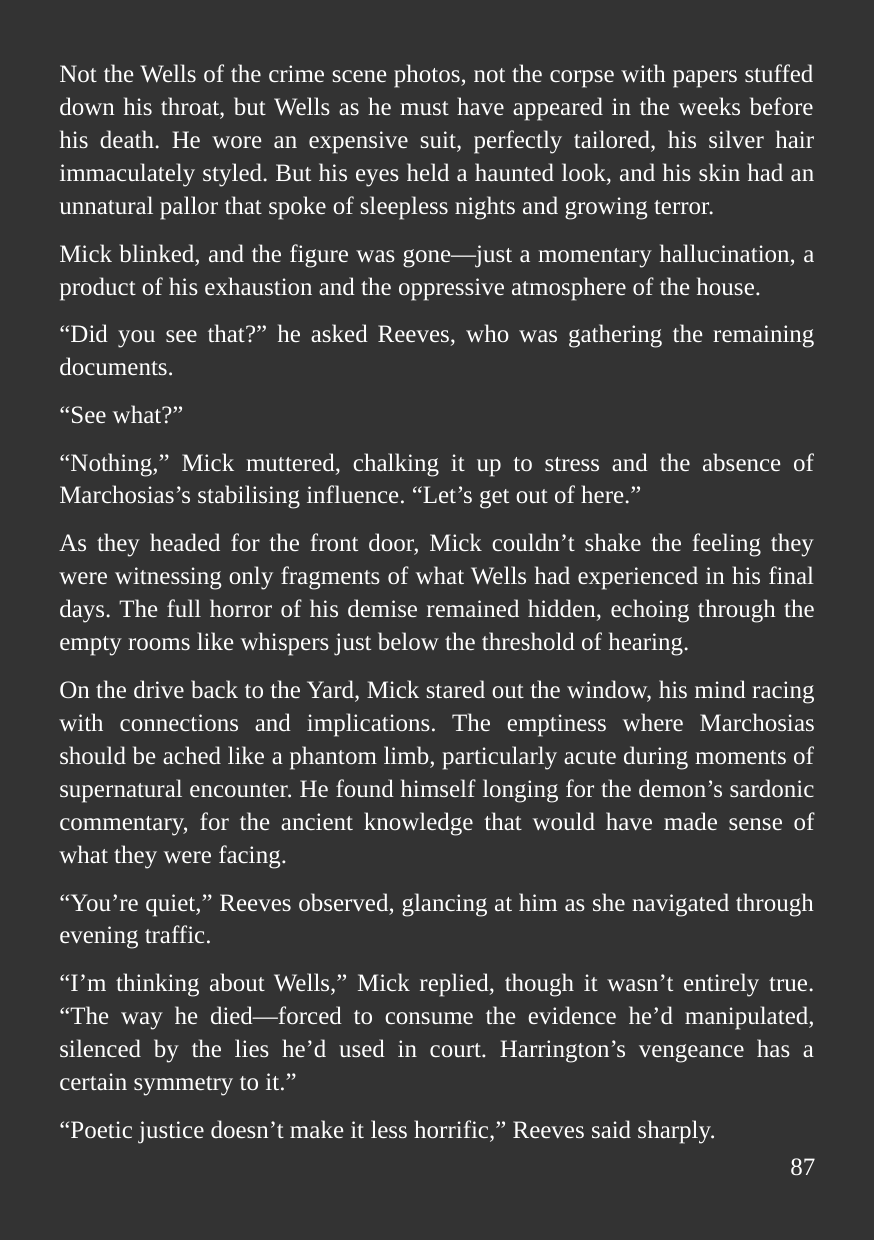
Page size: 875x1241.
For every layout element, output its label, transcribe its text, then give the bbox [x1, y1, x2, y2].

text “Did you see that?” he asked Reeves, who was gathering the remaining documents. [59, 319, 815, 381]
text Not the Wells of the crime scene photos, not the corpse with papers stuffed down his throat, but Wells as he must have appeared in the weeks before his death. He wore an expensive suit, perfectly tailored, his silver hair immaculately styled. But his eyes held a haunted look, and his skin had an unnatural pallor that spoke of sleepless nights and growing terror. [59, 59, 815, 220]
text “Poetic justice doesn’t make it less horrific,” Reeves said sharply. [59, 1115, 815, 1144]
text “You’re quiet,” Reeves observed, glancing at him as she navigated through evening traffic. [59, 888, 815, 949]
text On the drive back to the Yard, Mick stared out the window, his mind racing with connections and implications. The emptiness where Marchosias should be ached like a phantom limb, particularly acute during moments of supernatural encounter. He found himself longing for the demon’s sardonic commentary, for the ancient knowledge that would have made sense of what they were facing. [59, 675, 815, 869]
text Mick blinked, and the figure was gone—just a momentary hallucination, a product of his exhaustion and the oppressive atmosphere of the house. [59, 239, 815, 301]
text As they headed for the front door, Mick couldn’t shake the feeling they were witnessing only fragments of what Wells had experienced in his final days. The full horror of his demise remained hidden, echoing through the empty rooms like whispers just below the threshold of hearing. [59, 528, 815, 656]
text “Nothing,” Mick muttered, chalking it up to stress and the absence of Marchosias’s stabilising influence. “Let’s get out of here.” [59, 448, 815, 509]
text “See what?” [59, 400, 815, 429]
text “I’m thinking about Wells,” Mick replied, though it wasn’t entirely true. “The way he died—forced to consume the evidence he’d manipulated, silenced by the lies he’d used in court. Harrington’s vengeance has a certain symmetry to it.” [59, 968, 815, 1096]
